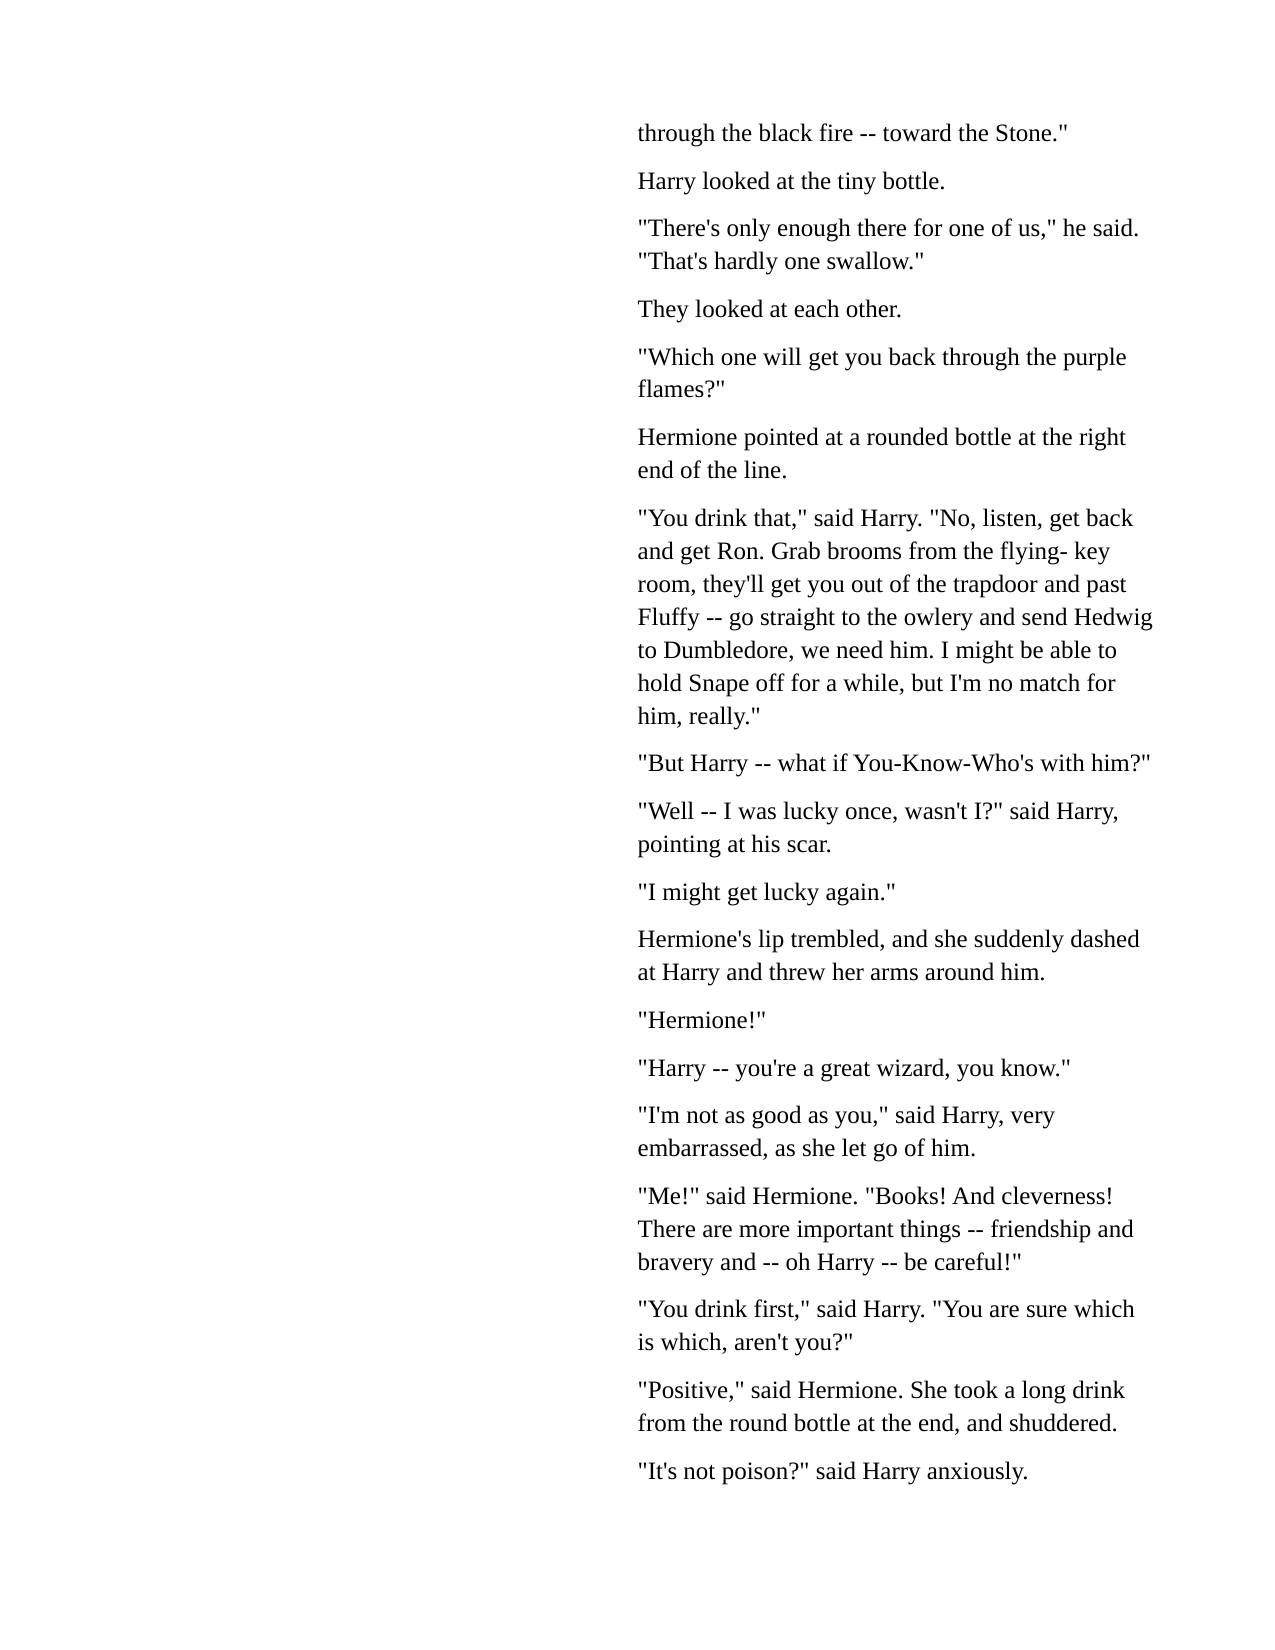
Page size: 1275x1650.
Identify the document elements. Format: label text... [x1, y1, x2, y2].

table_cell through the black fire -- toward the Stone." [638, 118, 1157, 166]
table_cell "It's not poison?" said Harry anxiously. [638, 1456, 1157, 1503]
table_cell [118, 1456, 637, 1503]
table_cell "I might get lucky again." [638, 877, 1157, 924]
table_cell [118, 1053, 637, 1100]
table_cell They looked at each other. [638, 294, 1157, 342]
table_cell "You drink that," said Harry. "No, listen, get back and get Ron. Grab brooms from the flying- key room, they'll get you out of the trapdoor and past Fluffy -- go straight to the owlery and send Hedwig to Dumbledore, we need him. I might be able to hold Snape off for a while, but I'm no match for him, really." [638, 503, 1157, 748]
table_cell [118, 924, 637, 1005]
table_cell [118, 342, 637, 422]
table_cell "There's only enough there for one of us," he said. "That's hardly one swallow." [638, 213, 1157, 294]
table_cell [118, 1005, 637, 1053]
table_cell "Me!" said Hermione. "Books! And cleverness! There are more important things -- friendship and bravery and -- oh Harry -- be careful!" [638, 1181, 1157, 1294]
table_cell [118, 213, 637, 294]
table_cell [118, 1295, 637, 1375]
table_cell "You drink first," said Harry. "You are sure which is which, aren't you?" [638, 1295, 1157, 1375]
table_cell [118, 877, 637, 924]
table_cell "Well -- I was lucky once, wasn't I?" said Harry, pointing at his scar. [638, 796, 1157, 877]
table_cell Harry looked at the tiny bottle. [638, 166, 1157, 213]
table_cell "Positive," said Hermione. She took a long drink from the round bottle at the end, and shuddered. [638, 1375, 1157, 1456]
table_cell "I'm not as good as you," said Harry, very embarrassed, as she let go of him. [638, 1100, 1157, 1181]
table_cell [118, 422, 637, 503]
table_cell [118, 1181, 637, 1294]
table_cell [118, 1375, 637, 1456]
table_cell Hermione's lip trembled, and she suddenly dashed at Harry and threw her arms around him. [638, 924, 1157, 1005]
table_cell "Hermione!" [638, 1005, 1157, 1053]
table_cell Hermione pointed at a rounded bottle at the right end of the line. [638, 422, 1157, 503]
table_cell [118, 749, 637, 796]
table_cell [118, 503, 637, 748]
table_cell "Which one will get you back through the purple flames?" [638, 342, 1157, 422]
table_cell [118, 166, 637, 213]
table_cell "Harry -- you're a great wizard, you know." [638, 1053, 1157, 1100]
table_cell "But Harry -- what if You-Know-Who's with him?" [638, 749, 1157, 796]
table_cell [118, 796, 637, 877]
table_cell [118, 118, 637, 166]
table_cell [118, 294, 637, 342]
table_cell [118, 1100, 637, 1181]
